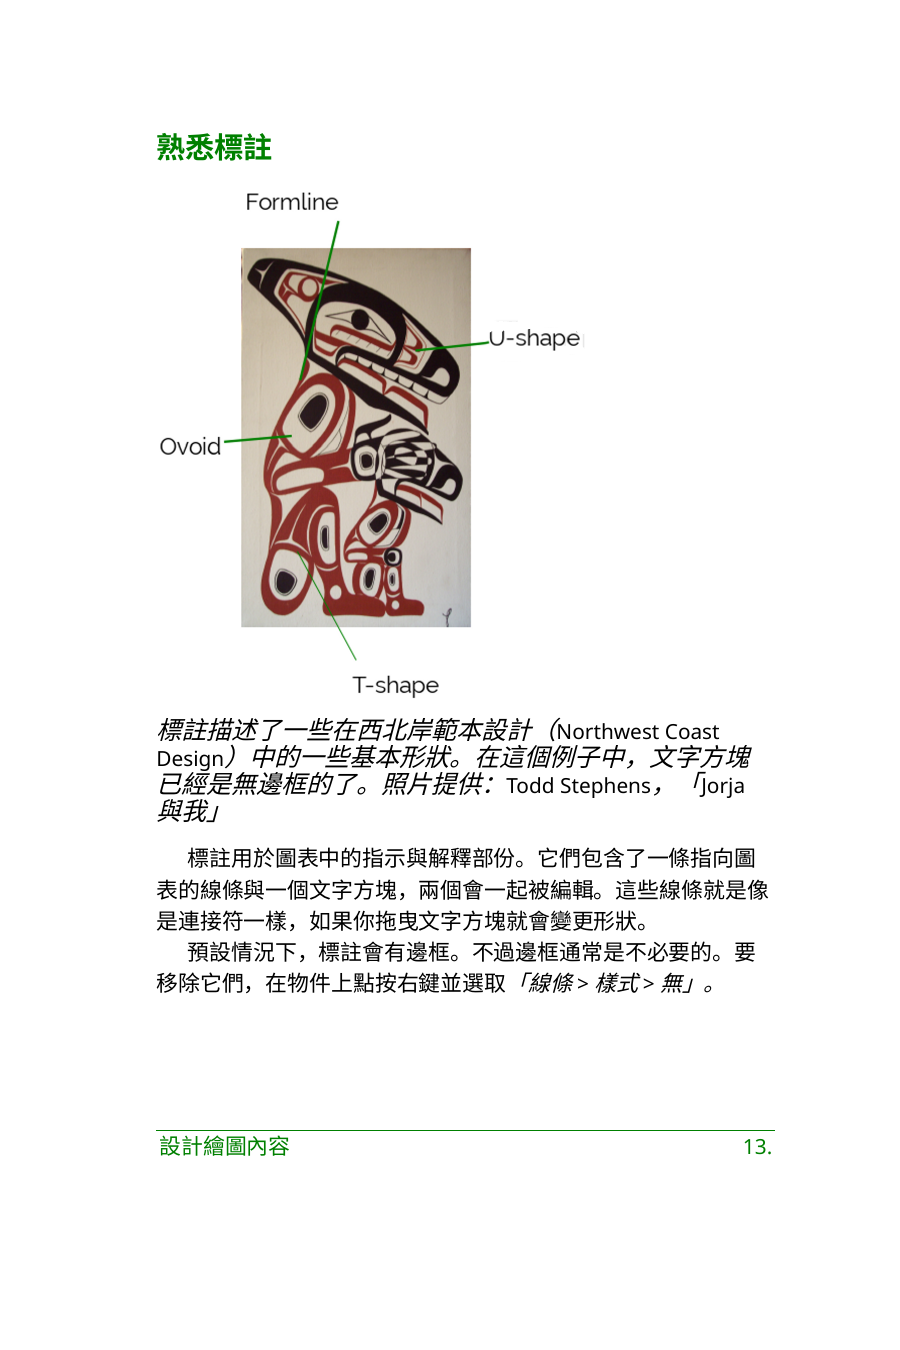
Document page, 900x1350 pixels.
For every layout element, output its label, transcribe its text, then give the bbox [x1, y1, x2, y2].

table_header [156, 183, 775, 710]
picture [156, 182, 585, 708]
subtitle 熟悉標註 [156, 125, 775, 167]
table_cell 標註描述了一些在西北岸範本設計（Northwest Coast Design）中的一些基本形狀。在這個例子中，文字方塊已經是無邊框的了。照片提供：Todd Stephens，「Jorja與我」 [156, 710, 775, 826]
text 預設情況下，標註會有邊框。不過邊框通常是不必要的。要移除它們，在物件上點按右鍵並選取「線條 > 樣式 > 無」。 [156, 936, 775, 998]
text 標註用於圖表中的指示與解釋部份。它們包含了一條指向圖表的線條與一個文字方塊，兩個會一起被編輯。這些線條就是像是連接符一樣，如果你拖曳文字方塊就會變更形狀。 [156, 842, 775, 936]
